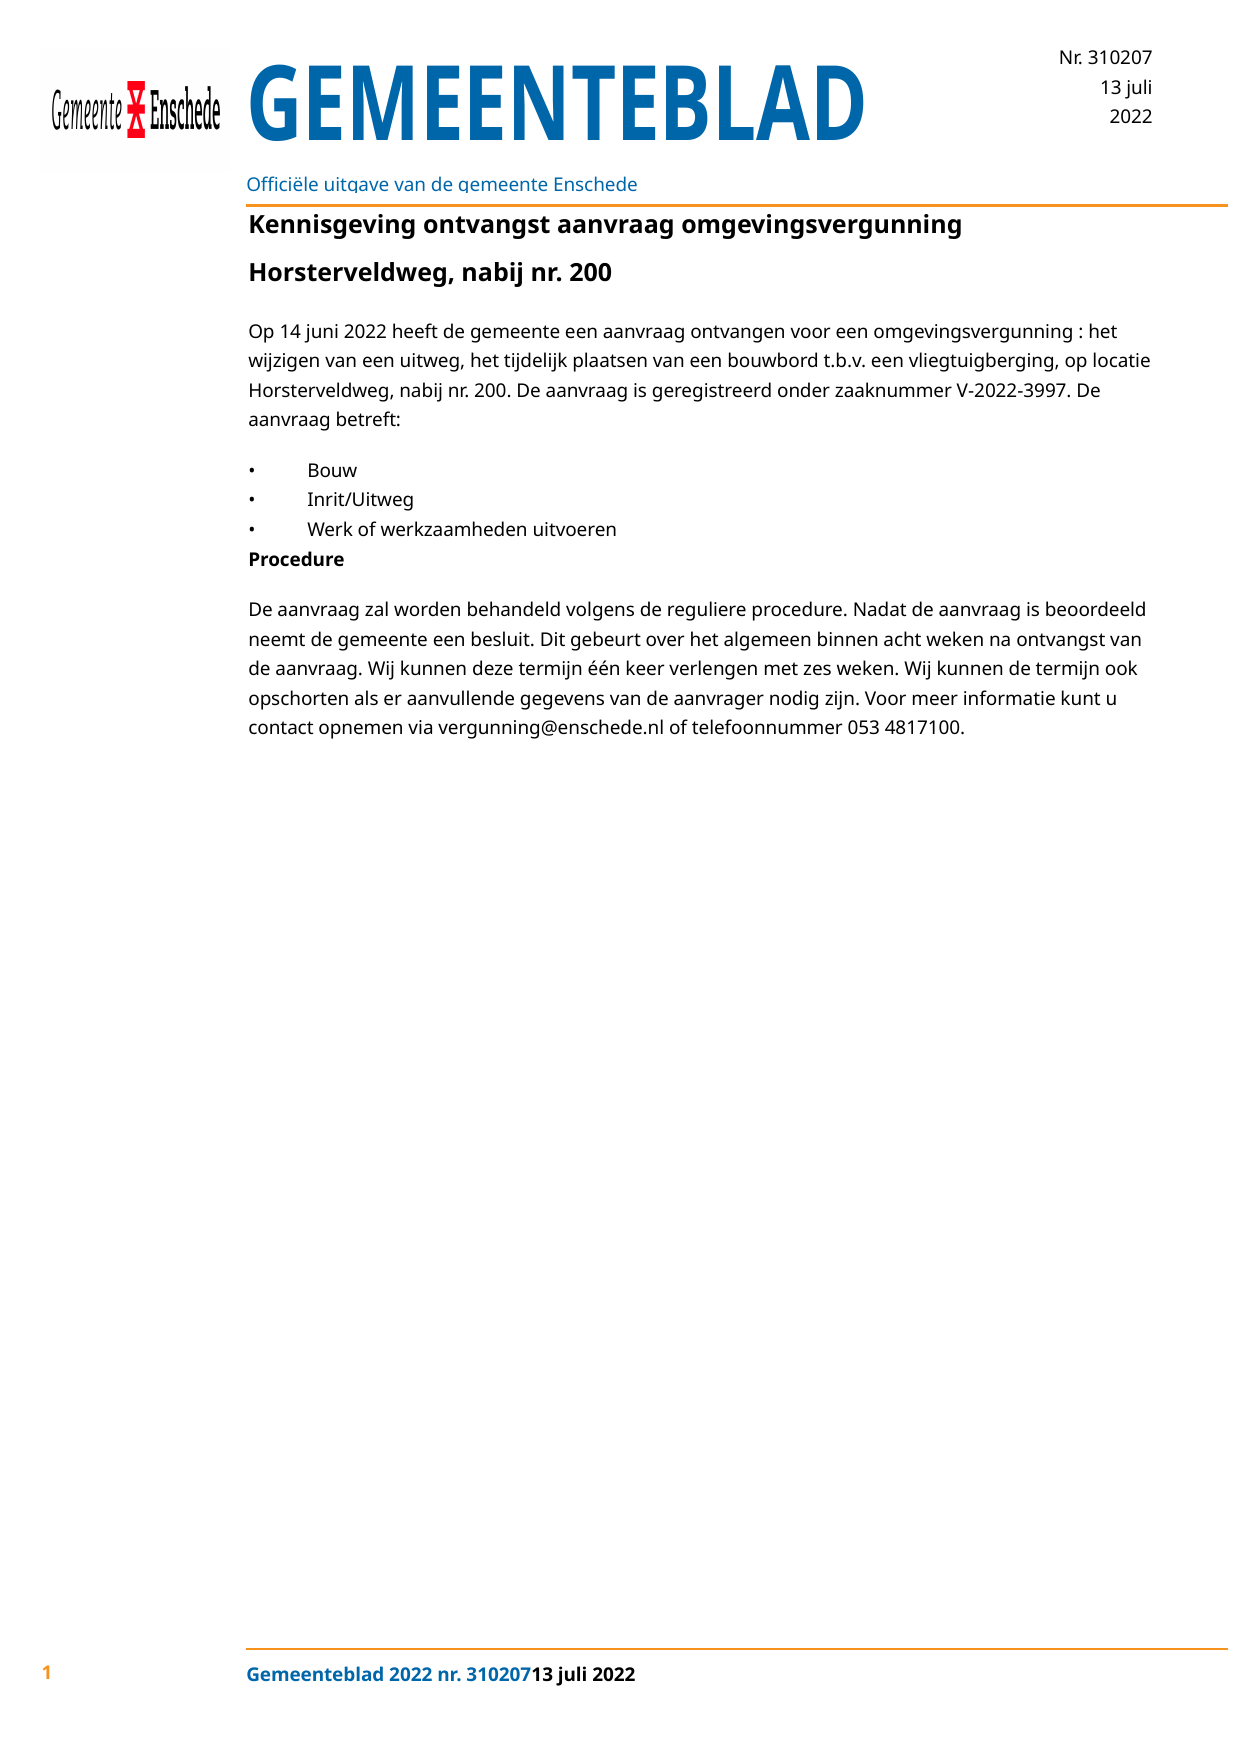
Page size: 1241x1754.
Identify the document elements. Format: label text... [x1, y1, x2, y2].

picture [41, 47, 231, 172]
text Op 14 juni 2022 heeft de gemeente een aanvraag ontvangen voor een omgevingsvergunning : het wijzigen van een uitweg, het tijdelijk plaatsen van een bouwbord t.b.v. een vliegtuigberging, op locatie Horsterveldweg, nabij nr. 200. De aanvraag is geregistreerd onder zaaknummer V-2022-3997. De aanvraag betreft: [248, 318, 1152, 432]
list Werk of werkzaamheden uitvoeren [248, 516, 1152, 542]
text Procedure [248, 546, 1152, 572]
list Bouw [248, 457, 1152, 483]
text De aanvraag zal worden behandeld volgens de reguliere procedure. Nadat de aanvraag is beoordeeld neemt de gemeente een besluit. Dit gebeurt over het algemeen binnen acht weken na ontvangst van de aanvraag. Wij kunnen deze termijn één keer verlengen met zes weken. Wij kunnen de termijn ook opschorten als er aanvullende gegevens van de aanvrager nodig zijn. Voor meer informatie kunt u contact opnemen via vergunning@enschede.nl of telefoonnummer 053 4817100. [248, 596, 1152, 740]
list Inrit/Uitweg [248, 487, 1152, 512]
text Kennisgeving ontvangst aanvraag omgevingsvergunning Horsterveldweg, nabij nr. 200 [248, 207, 1152, 288]
